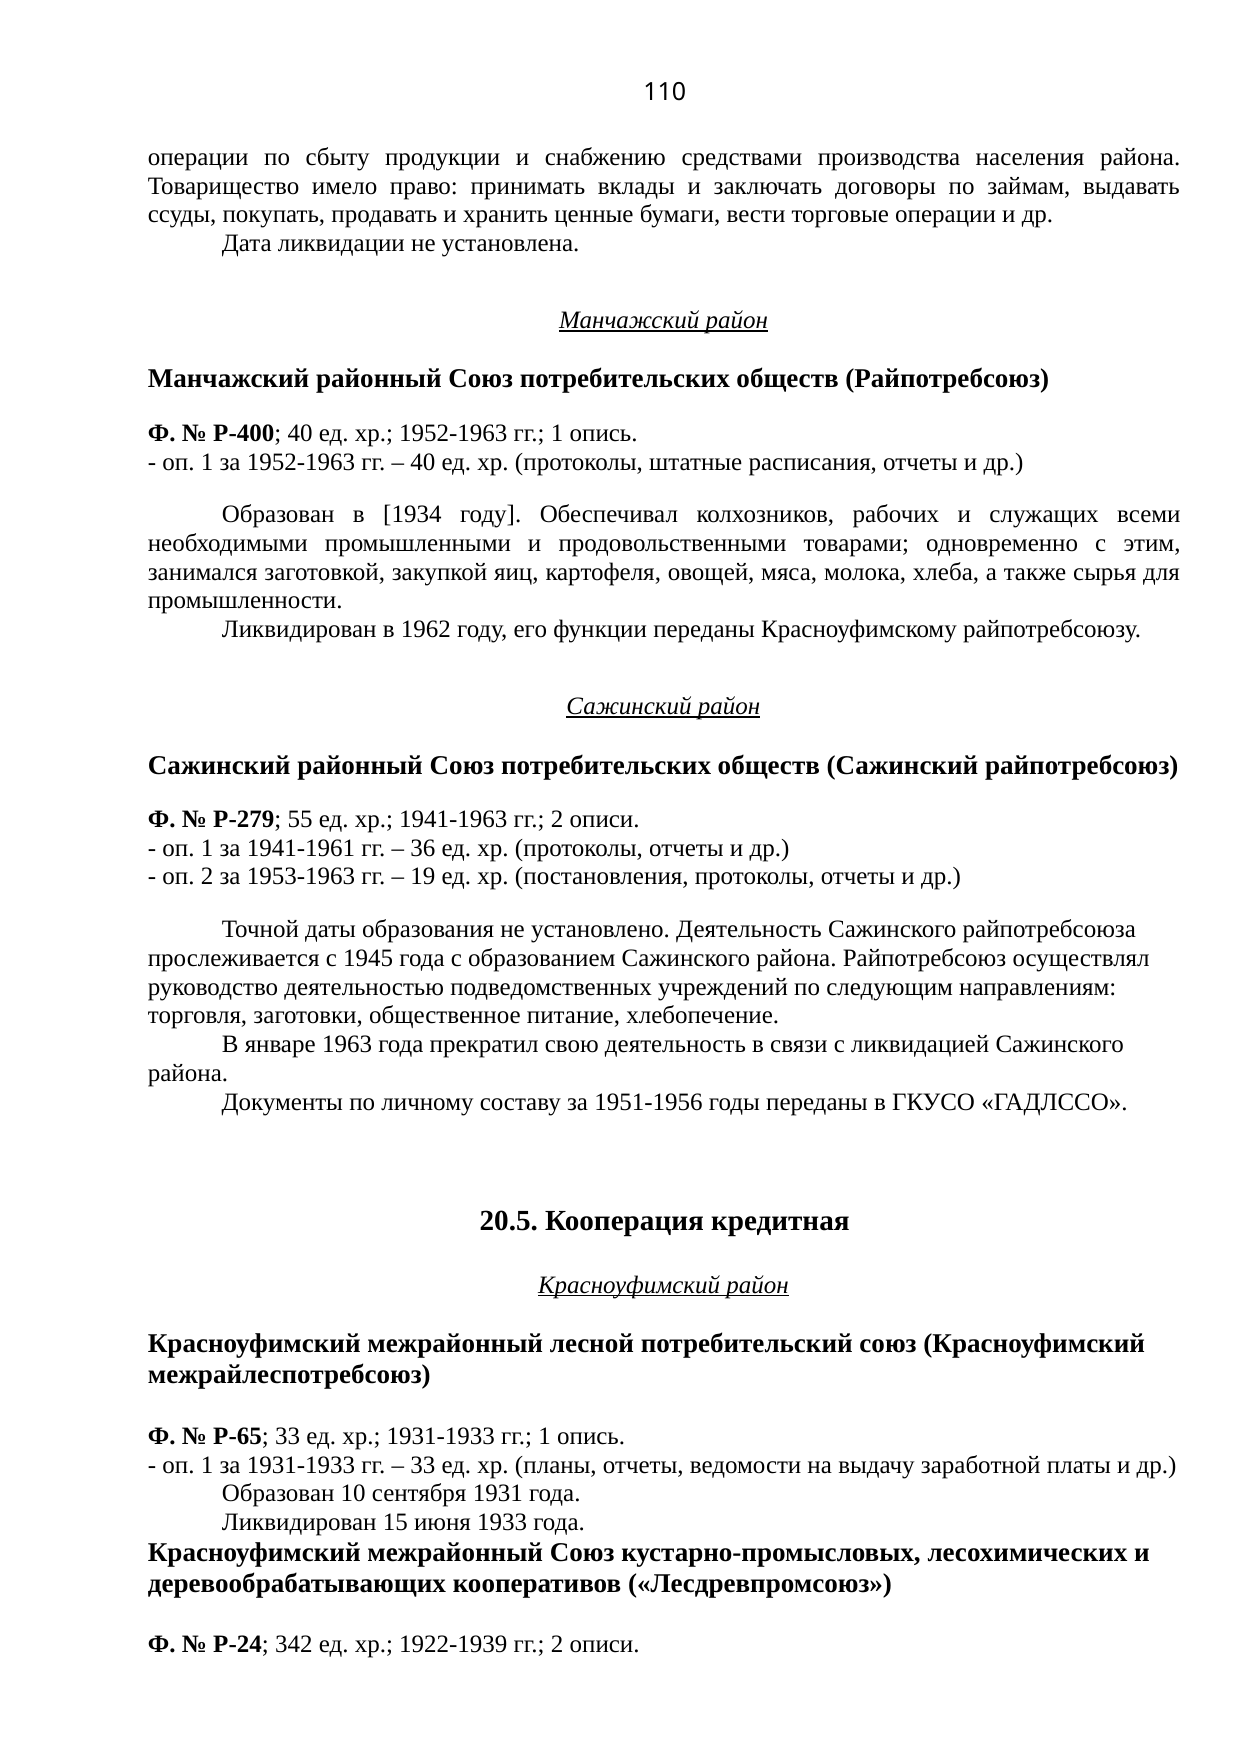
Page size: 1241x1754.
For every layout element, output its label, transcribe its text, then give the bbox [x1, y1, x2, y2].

text Документы по личному составу за 1951-1956 годы переданы в ГКУСО «ГАДЛССО». [148, 1087, 1181, 1116]
text Сажинский районный Союз потребительских обществ (Сажинский райпотребсоюз) [148, 749, 1181, 780]
text Манчажский район [148, 305, 1181, 334]
text Ликвидирован в 1962 году, его функции переданы Красноуфимскому райпотребсоюзу. [148, 614, 1181, 643]
text Ф. № Р-65; 33 ед. хр.; 1931-1933 гг.; 1 опись. [148, 1421, 1181, 1450]
text Манчажский районный Союз потребительских обществ (Райпотребсоюз) [148, 363, 1181, 394]
text - оп. 1 за 1952-1963 гг. – 40 ед. хр. (протоколы, штатные расписания, отчеты и др.) [148, 447, 1181, 475]
text операции по сбыту продукции и снабжению средствами производства населения района. Товарищество имело право: принимать вклады и заключать договоры по займам, выдавать ссуды, покупать, продавать и хранить ценные бумаги, вести торговые операции и др. [148, 142, 1181, 228]
text 20.5. Кооперация кредитная [148, 1203, 1181, 1236]
text Ликвидирован 15 июня 1933 года. [148, 1507, 1181, 1536]
text Красноуфимский межрайонный лесной потребительский союз (Красноуфимский межрайлеспотребсоюз) [148, 1327, 1181, 1390]
text Ф. № Р-279; 55 ед. хр.; 1941-1963 гг.; 2 описи. [148, 804, 1181, 833]
text Точной даты образования не установлено. Деятельность Сажинского райпотребсоюза прослеживается с 1945 года с образованием Сажинского района. Райпотребсоюз осуществлял руководство деятельностью подведомственных учреждений по следующим направлениям: торговля, заготовки, общественное питание, хлебопечение. [148, 914, 1181, 1029]
text В январе 1963 года прекратил свою деятельность в связи с ликвидацией Сажинского района. [148, 1029, 1181, 1087]
text Ф. № Р-24; 342 ед. хр.; 1922-1939 гг.; 2 описи. [148, 1629, 1181, 1658]
text Ф. № Р-400; 40 ед. хр.; 1952-1963 гг.; 1 опись. [148, 418, 1181, 447]
text Красноуфимский межрайонный Союз кустарно-промысловых, лесохимических и деревообрабатывающих кооперативов («Лесдревпромсоюз») [148, 1536, 1181, 1598]
text Образован 10 сентября 1931 года. [148, 1478, 1181, 1507]
text - оп. 1 за 1931-1933 гг. – 33 ед. хр. (планы, отчеты, ведомости на выдачу заработной платы и др.) [148, 1450, 1181, 1478]
text - оп. 2 за 1953-1963 гг. – 19 ед. хр. (постановления, протоколы, отчеты и др.) [148, 861, 1181, 890]
text Образован в [1934 году]. Обеспечивал колхозников, рабочих и служащих всеми необходимыми промышленными и продовольственными товарами; одновременно с этим, занимался заготовкой, закупкой яиц, картофеля, овощей, мяса, молока, хлеба, а также сырья для промышленности. [148, 499, 1181, 614]
text Дата ликвидации не установлена. [148, 228, 1181, 257]
text Сажинский район [148, 691, 1181, 720]
text Красноуфимский район [148, 1270, 1181, 1299]
text - оп. 1 за 1941-1961 гг. – 36 ед. хр. (протоколы, отчеты и др.) [148, 833, 1181, 861]
